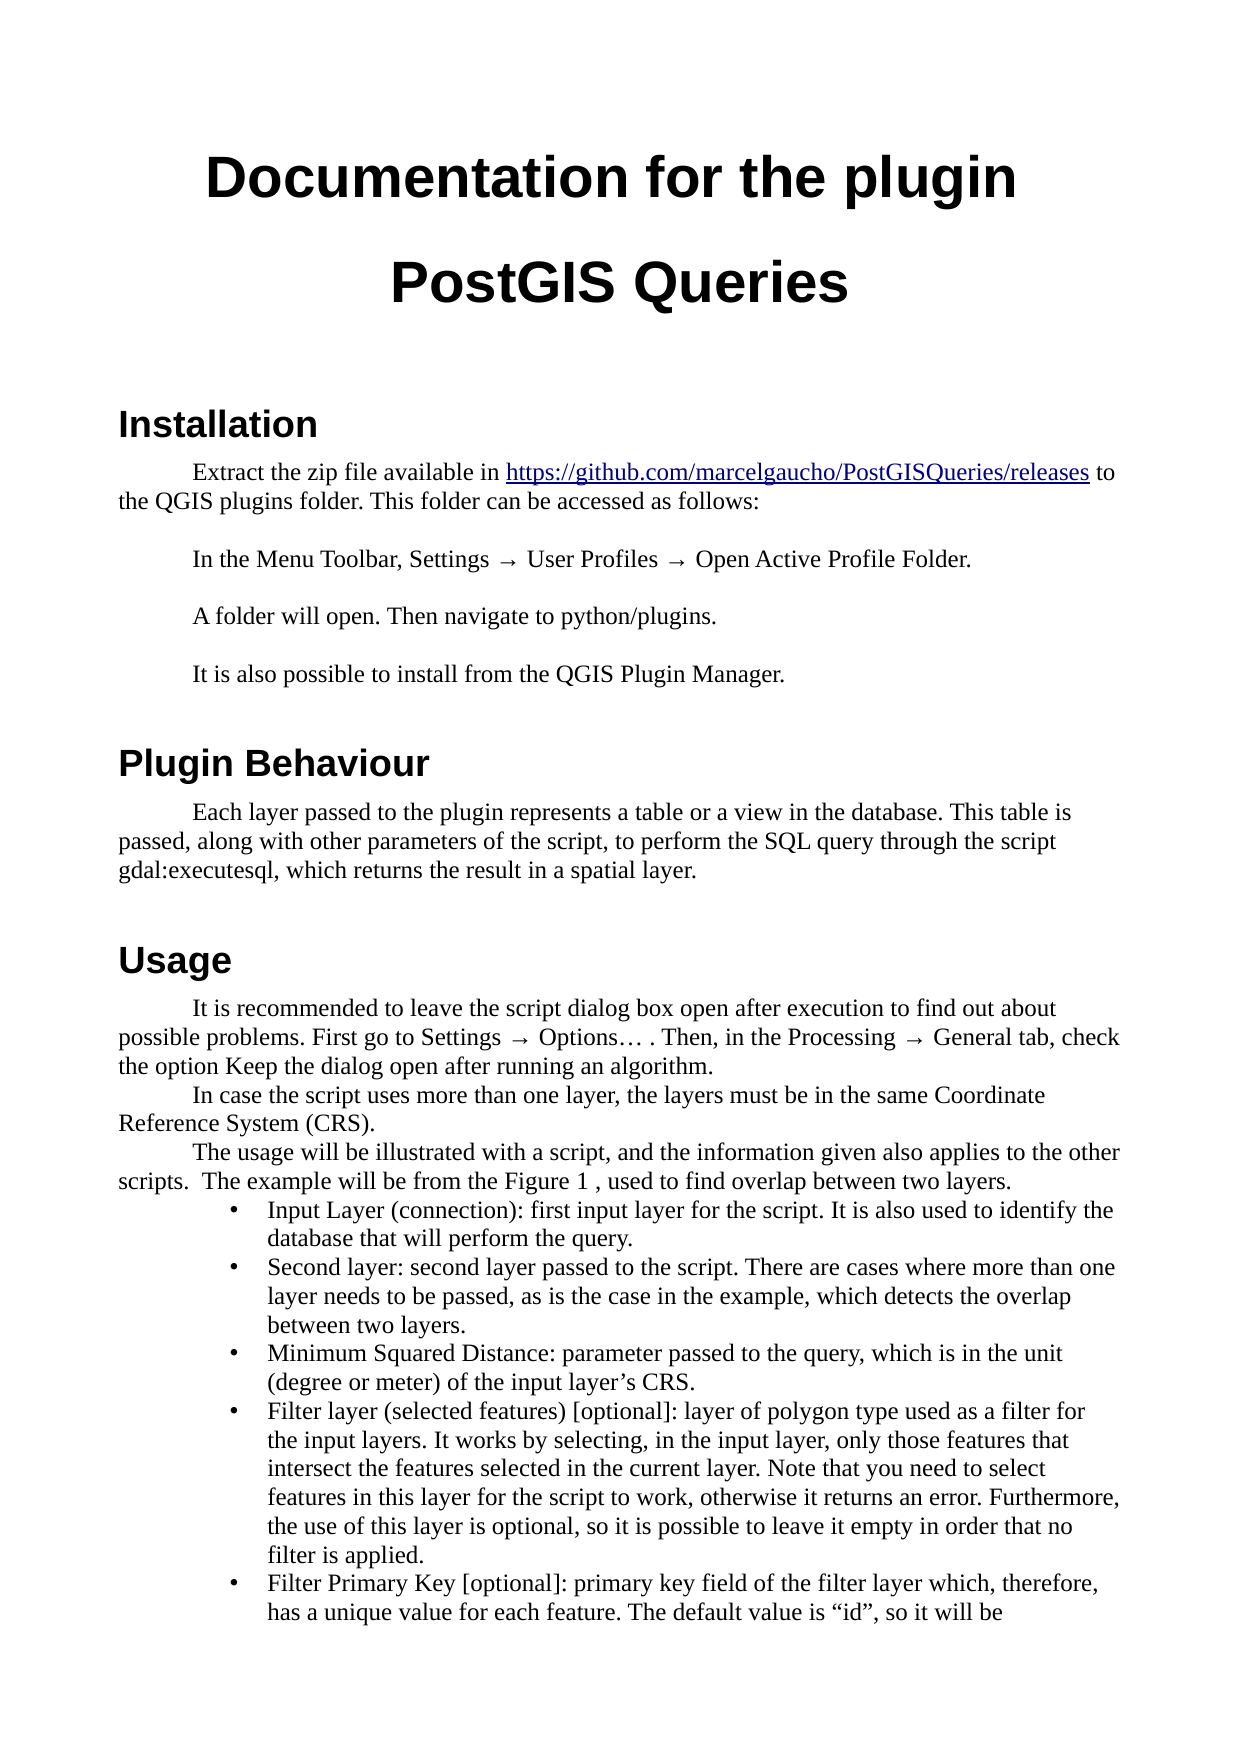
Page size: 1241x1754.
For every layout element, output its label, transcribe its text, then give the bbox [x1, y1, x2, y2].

subtitle Plugin Behaviour [118, 741, 1122, 785]
text It is also possible to install from the QGIS Plugin Manager. [118, 659, 1122, 687]
text In the Menu Toolbar, Settings → User Profiles → Open Active Profile Folder. [118, 544, 1122, 572]
title Documentation for the plugin [118, 143, 1122, 210]
list Filter Primary Key [optional]: primary key field of the filter layer which, therefore, has a unique value for each feature. The default value is “id”, so it will be [229, 1568, 1122, 1626]
list Minimum Squared Distance: parameter passed to the query, which is in the unit (degree or meter) of the input layer’s CRS. [229, 1338, 1122, 1396]
list Second layer: second layer passed to the script. There are cases where more than one layer needs to be passed, as is the case in the example, which detects the overlap between two layers. [229, 1252, 1122, 1338]
text A folder will open. Then navigate to python/plugins. [118, 601, 1122, 630]
subtitle Installation [118, 401, 1122, 445]
title PostGIS Queries [118, 248, 1122, 315]
text The usage will be illustrated with a script, and the information given also applies to the other scripts. The example will be from the Figure 1 , used to find overlap between two layers. [118, 1137, 1122, 1195]
text Each layer passed to the plugin represents a table or a view in the database. This table is passed, along with other parameters of the script, to perform the SQL query through the script gdal:executesql, which returns the result in a spatial layer. [118, 797, 1122, 884]
text Extract the zip file available in https://github.com/marcelgaucho/PostGISQueries/releases to the QGIS plugins folder. This folder can be accessed as follows: [118, 457, 1122, 515]
list Input Layer (connection): first input layer for the script. It is also used to identify the database that will perform the query. [229, 1195, 1122, 1252]
text It is recommended to leave the script dialog box open after execution to find out about possible problems. First go to Settings → Options… . Then, in the Processing → General tab, check the option Keep the dialog open after running an algorithm. [118, 993, 1122, 1080]
subtitle Usage [118, 937, 1122, 981]
text In case the script uses more than one layer, the layers must be in the same Coordinate Reference System (CRS). [118, 1080, 1122, 1137]
list Filter layer (selected features) [optional]: layer of polygon type used as a filter for the input layers. It works by selecting, in the input layer, only those features that intersect the features selected in the current layer. Note that you need to select features in this layer for the script to work, otherwise it returns an error. Furthermore, the use of this layer is optional, so it is possible to leave it empty in order that no filter is applied. [229, 1396, 1122, 1568]
